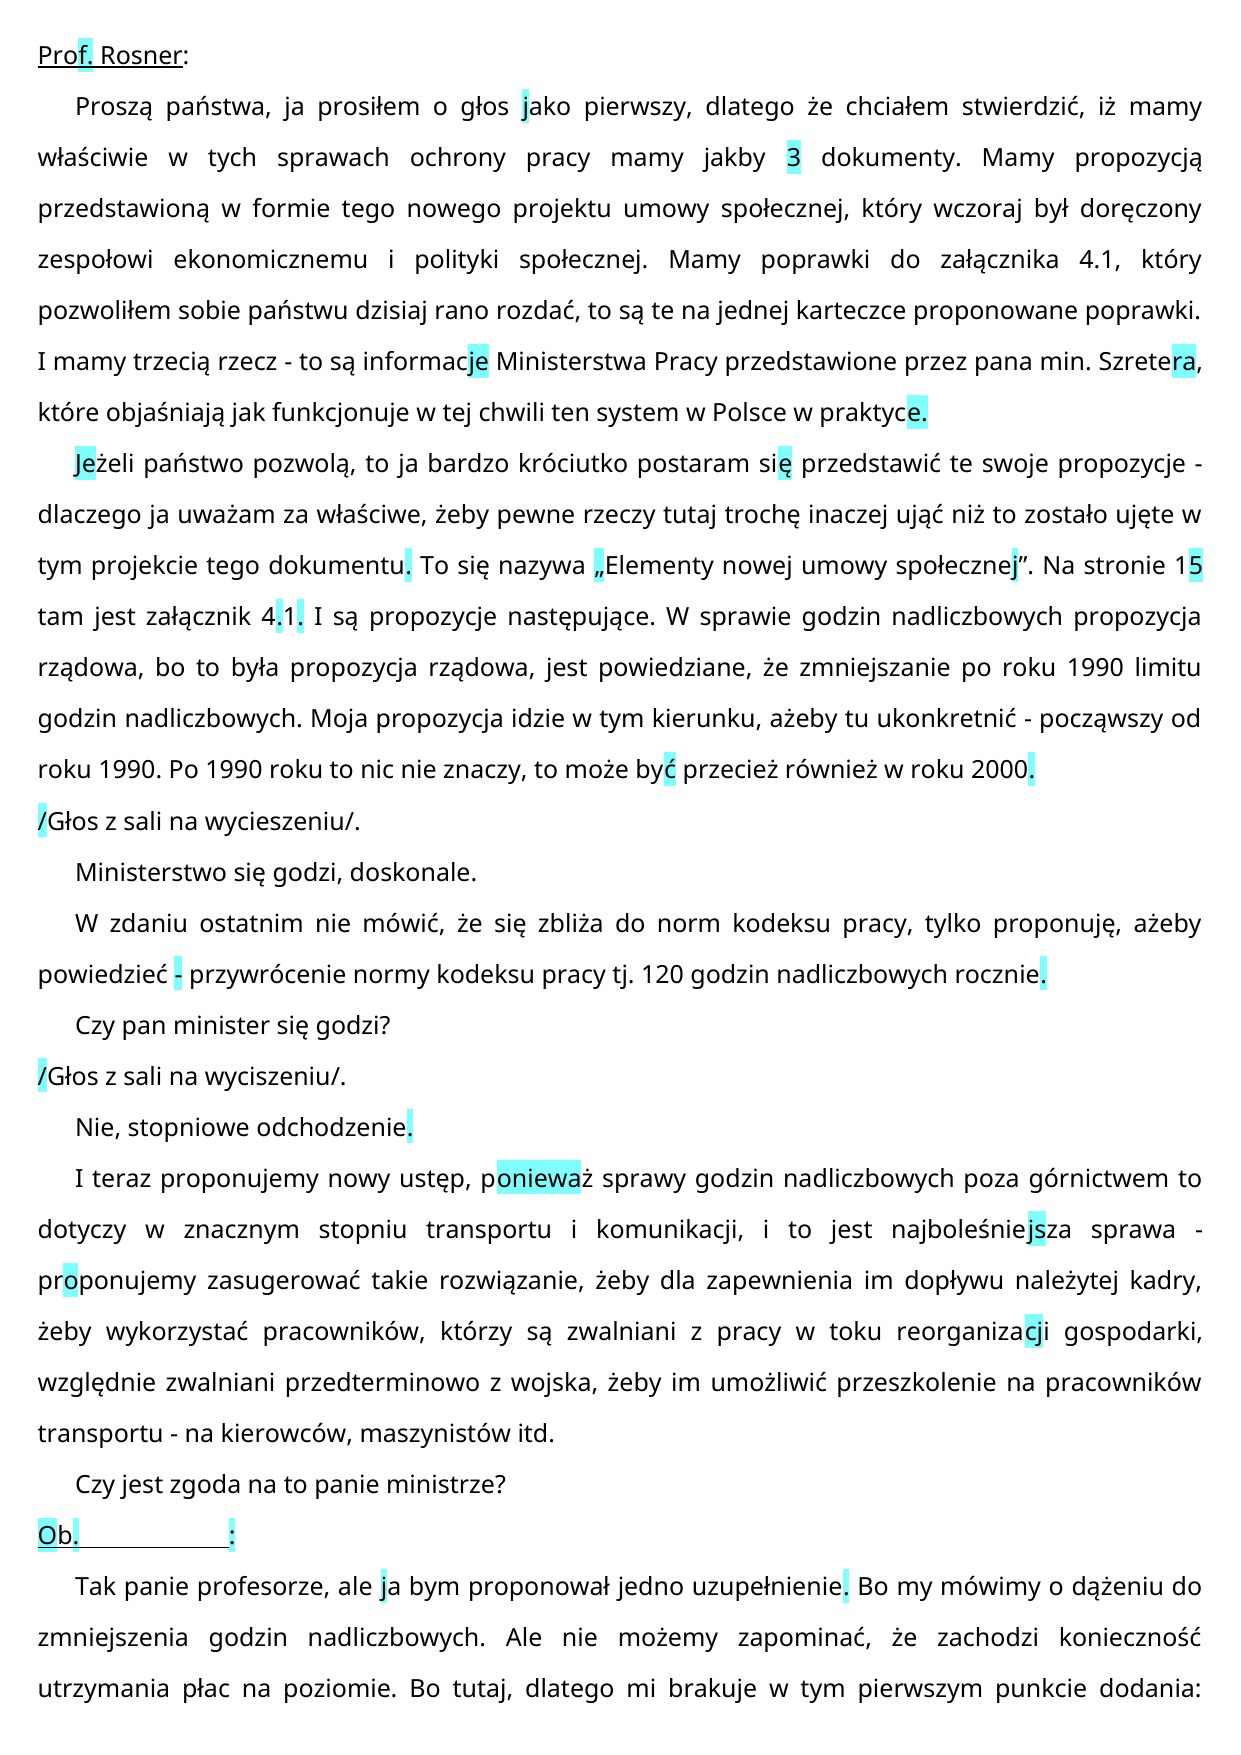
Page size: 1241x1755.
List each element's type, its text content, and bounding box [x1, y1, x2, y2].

text Nie, stopniowe odchodzenie. [37, 1109, 1203, 1143]
text Jeżeli państwo pozwolą, to ja bardzo króciutko postaram się przedstawić te swoje propozycje - dlaczego ja uważam za właściwe, żeby pewne rzeczy tutaj trochę inaczej ująć niż to zostało ujęte w tym projekcie tego dokumentu. To się nazywa „Elementy nowej umowy społecznej”. Na stronie 15 tam jest załącznik 4.1. I są propozycje następujące. W sprawie godzin nadliczbowych propozycja rządowa, bo to była propozycja rządowa, jest powiedziane, że zmniejszanie po roku 1990 limitu godzin nadliczbowych. Moja propozycja idzie w tym kierunku, ażeby tu ukonkretnić - począwszy od roku 1990. Po 1990 roku to nic nie znaczy, to może być przecież również w roku 2000. [37, 446, 1203, 786]
text Proszą państwa, ja prosiłem o głos jako pierwszy, dlatego że chciałem stwierdzić, iż mamy właściwie w tych sprawach ochrony pracy mamy jakby 3 dokumenty. Mamy propozycją przedstawioną w formie tego nowego projektu umowy społecznej, który wczoraj był doręczony zespołowi ekonomicznemu i polityki społecznej. Mamy poprawki do załącznika 4.1, który pozwoliłem sobie państwu dzisiaj rano rozdać, to są te na jednej karteczce proponowane poprawki. I mamy trzecią rzecz - to są informacje Ministerstwa Pracy przedstawione przez pana min. Szretera, które objaśniają jak funkcjonuje w tej chwili ten system w Polsce w praktyce. [37, 88, 1203, 429]
text /Głos z sali na wyciszeniu/. [37, 1058, 1203, 1092]
text Prof. Rosner: [37, 37, 1203, 72]
text Czy pan minister się godzi? [37, 1007, 1203, 1041]
text W zdaniu ostatnim nie mówić, że się zbliża do norm kodeksu pracy, tylko proponuję, ażeby powiedzieć - przywrócenie normy kodeksu pracy tj. 120 godzin nadliczbowych rocznie. [37, 905, 1203, 990]
text I teraz proponujemy nowy ustęp, ponieważ sprawy godzin nadliczbowych poza górnictwem to dotyczy w znacznym stopniu transportu i komunikacji, i to jest najboleśniejsza sprawa - proponujemy zasugerować takie rozwiązanie, żeby dla zapewnienia im dopływu należytej kadry, żeby wykorzystać pracowników, którzy są zwalniani z pracy w toku reorganizacji gospodarki, względnie zwalniani przedterminowo z wojska, żeby im umożliwić przeszkolenie na pracowników transportu - na kierowców, maszynistów itd. [37, 1160, 1203, 1450]
text Ob. : [37, 1518, 1203, 1552]
text /Głos z sali na wycieszeniu/. [37, 803, 1203, 837]
text Tak panie profesorze, ale ja bym proponował jedno uzupełnienie. Bo my mówimy o dążeniu do zmniejszenia godzin nadliczbowych. Ale nie możemy zapominać, że zachodzi konieczność utrzymania płac na poziomie. Bo tutaj, dlatego mi brakuje w tym pierwszym punkcie dodania: [37, 1569, 1203, 1705]
text Ministerstwo się godzi, doskonale. [37, 854, 1203, 888]
text Czy jest zgoda na to panie ministrze? [37, 1467, 1203, 1501]
